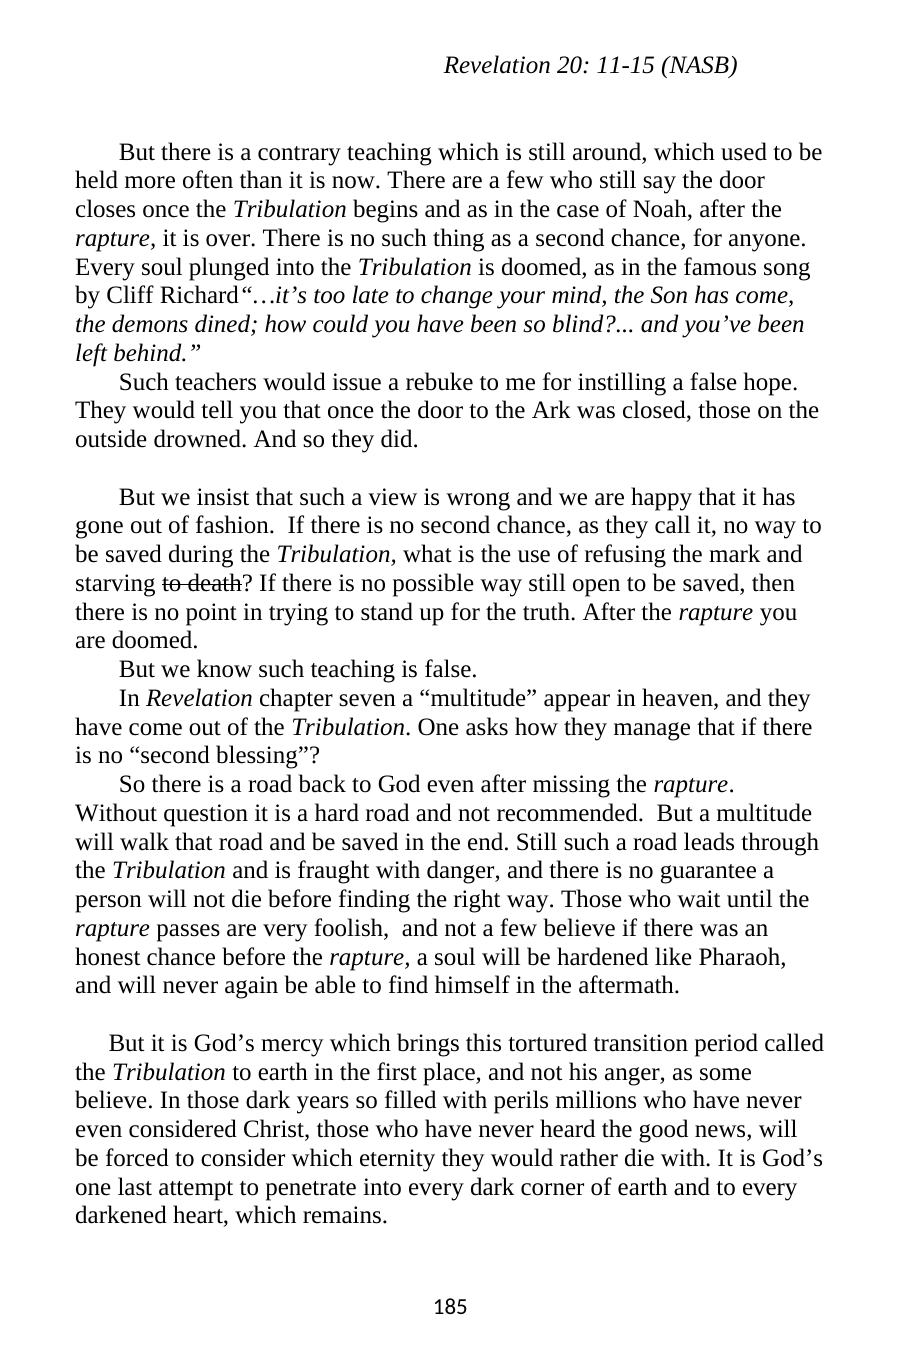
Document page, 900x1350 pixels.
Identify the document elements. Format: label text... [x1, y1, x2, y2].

text But there is a contrary teaching which is still around, which used to be held more often than it is now. There are a few who still say the door closes once the Tribulation begins and as in the case of Noah, after the rapture, it is over. There is no such thing as a second chance, for anyone. Every soul plunged into the Tribulation is doomed, as in the famous song by Cliff Richard“…it’s too late to change your mind, the Son has come, the demons dined; how could you have been so blind?... and you’ve been left behind.” [75, 137, 825, 367]
text So there is a road back to God even after missing the rapture. Without question it is a hard road and not recommended. But a multitude will walk that road and be saved in the end. Still such a road leads through the Tribulation and is fraught with danger, and there is no guarantee a person will not die before finding the right way. Those who wait until the rapture passes are very foolish, and not a few believe if there was an honest chance before the rapture, a soul will be hardened like Pharaoh, and will never again be able to find himself in the aftermath. [75, 769, 825, 999]
text Such teachers would issue a rebuke to me for instilling a false hope. They would tell you that once the door to the Ark was closed, those on the outside drowned. And so they did. [75, 367, 825, 453]
text Revelation 20: 11-15 (NASB) [150, 51, 825, 79]
text But we insist that such a view is wrong and we are happy that it has gone out of fashion. If there is no second chance, as they call it, no way to be saved during the Tribulation, what is the use of refusing the mark and starving to death? If there is no possible way still open to be saved, then there is no point in trying to stand up for the truth. After the rapture you are doomed. [75, 482, 825, 654]
text But it is God’s mercy which brings this tortured transition period called the Tribulation to earth in the first place, and not his anger, as some believe. In those dark years so filled with perils millions who have never even considered Christ, those who have never heard the good news, will be forced to consider which eternity they would rather die with. It is God’s one last attempt to penetrate into every dark corner of earth and to every darkened heart, which remains. [75, 1028, 825, 1229]
text But we know such teaching is false. [75, 654, 825, 683]
text In Revelation chapter seven a “multitude” appear in heaven, and they have come out of the Tribulation. One asks how they manage that if there is no “second blessing”? [75, 683, 825, 769]
